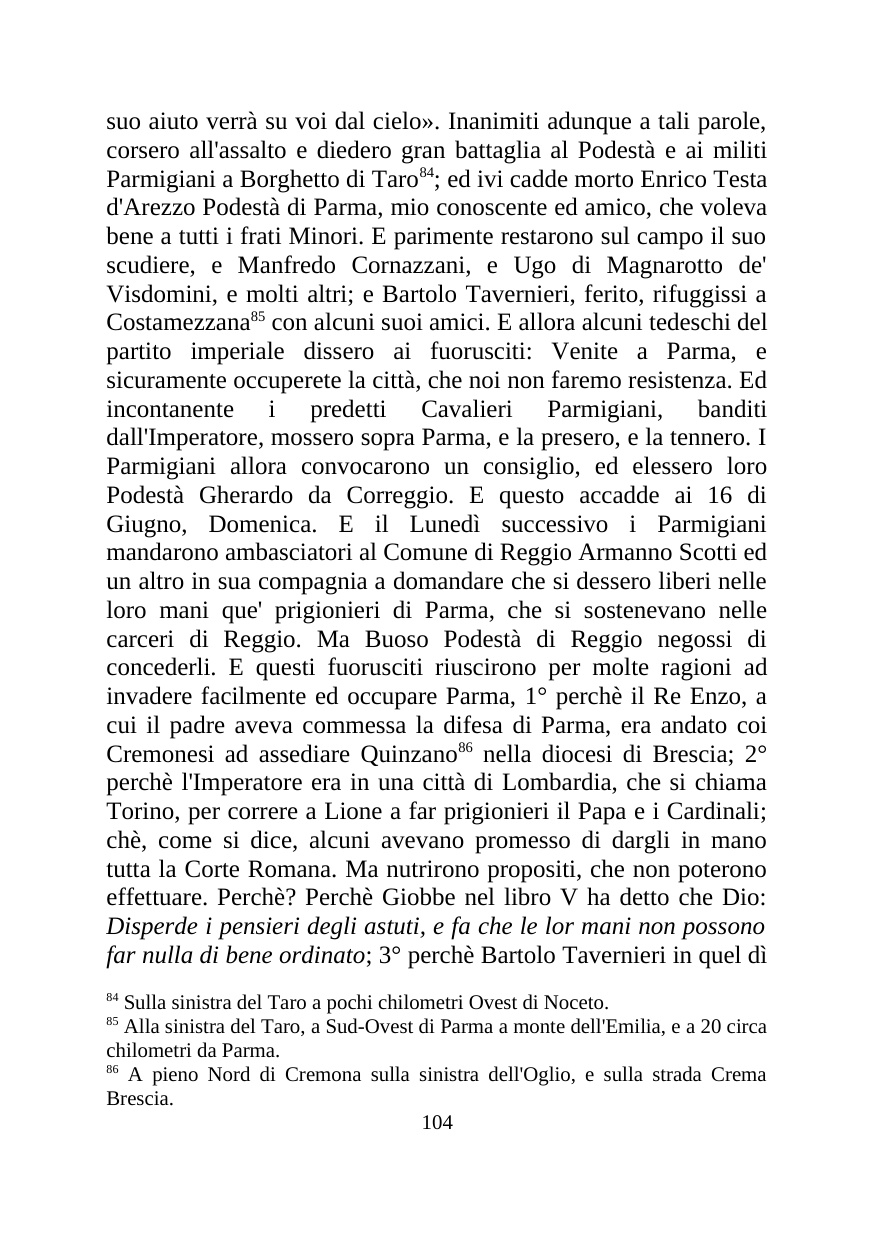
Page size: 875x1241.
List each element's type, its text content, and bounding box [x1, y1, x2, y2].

text A pieno Nord di Cremona sulla sinistra dell'Oglio, e sulla strada Crema Brescia. [106, 1062, 768, 1110]
text suo aiuto verrà su voi dal cielo». Inanimiti adunque a tali parole, corsero all'assalto e diedero gran battaglia al Podestà e ai militi Parmigiani a Borghetto di Taro; ed ivi cadde morto Enrico Testa d'Arezzo Podestà di Parma, mio conoscente ed amico, che voleva bene a tutti i frati Minori. E parimente restarono sul campo il suo scudiere, e Manfredo Cornazzani, e Ugo di Magnarotto de' Visdomini, e molti altri; e Bartolo Tavernieri, ferito, rifuggissi a Costamezzana con alcuni suoi amici. E allora alcuni tedeschi del partito imperiale dissero ai fuorusciti: Venite a Parma, e sicuramente occuperete la città, che noi non faremo resistenza. Ed incontanente i predetti Cavalieri Parmigiani, banditi dall'Imperatore, mossero sopra Parma, e la presero, e la tennero. I Parmigiani allora convocarono un consiglio, ed elessero loro Podestà Gherardo da Correggio. E questo accadde ai 16 di Giugno, Domenica. E il Lunedì successivo i Parmigiani mandarono ambasciatori al Comune di Reggio Armanno Scotti ed un altro in sua compagnia a domandare che si dessero liberi nelle loro mani que' prigionieri di Parma, che si sostenevano nelle carceri di Reggio. Ma Buoso Podestà di Reggio negossi di concederli. E questi fuorusciti riuscirono per molte ragioni ad invadere facilmente ed occupare Parma, 1° perchè il Re Enzo, a cui il padre aveva commessa la difesa di Parma, era andato coi Cremonesi ad assediare Quinzano nella diocesi di Brescia; 2° perchè l'Imperatore era in una città di Lombardia, che si chiama Torino, per correre a Lione a far prigionieri il Papa e i Cardinali; chè, come si dice, alcuni avevano promesso di dargli in mano tutta la Corte Romana. Ma nutrirono propositi, che non poterono effettuare. Perchè? Perchè Giobbe nel libro V ha detto che Dio: Disperde i pensieri degli astuti, e fa che le lor mani non possono far nulla di bene ordinato; 3° perchè Bartolo Tavernieri in quel dì [106, 106, 768, 969]
text Sulla sinistra del Taro a pochi chilometri Ovest di Noceto. [106, 989, 768, 1014]
text Alla sinistra del Taro, a Sud-Ovest di Parma a monte dell'Emilia, e a 20 circa chilometri da Parma. [106, 1014, 768, 1062]
